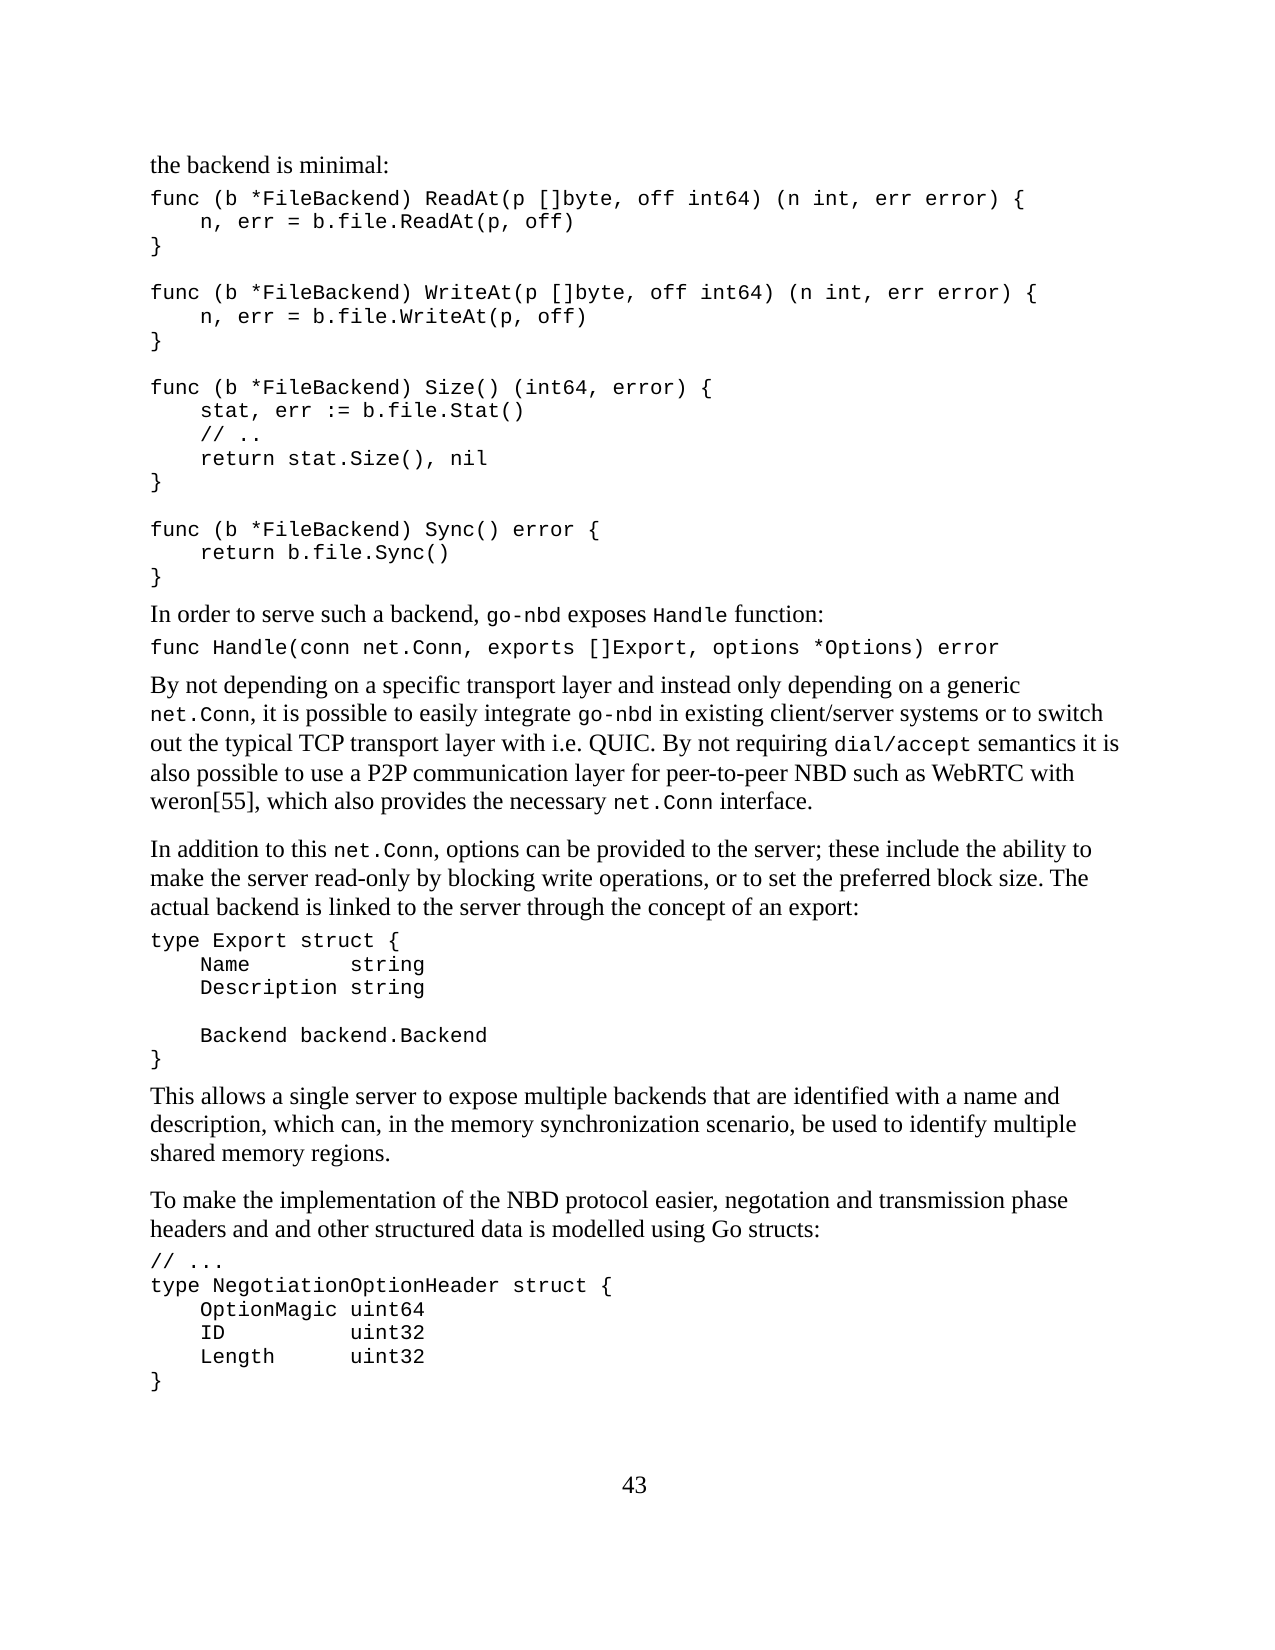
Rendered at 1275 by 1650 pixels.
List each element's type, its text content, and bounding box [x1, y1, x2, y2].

text return b.file.Sync() [150, 542, 1125, 566]
text } [150, 471, 1125, 495]
text stat, err := b.file.Stat() [150, 401, 1125, 424]
text } [150, 329, 1125, 353]
text func (b *FileBackend) WriteAt(p []byte, off int64) (n int, err error) { [150, 282, 1125, 306]
text func (b *FileBackend) Size() (int64, error) { [150, 377, 1125, 401]
text type Export struct { [150, 930, 1125, 954]
text OptionMagic uint64 [150, 1299, 1125, 1322]
text } [150, 566, 1125, 590]
text Name string [150, 954, 1125, 977]
text This allows a single server to expose multiple backends that are identified with a name and description, which can, in the memory synchronization scenario, be used to identify multiple shared memory regions. [150, 1081, 1125, 1167]
text In addition to this net.Conn, options can be provided to the server; these include the ability to make the server read-only by blocking write operations, or to set the preferred block size. The actual backend is linked to the server through the concept of an export: [150, 834, 1125, 921]
text func (b *FileBackend) ReadAt(p []byte, off int64) (n int, err error) { [150, 188, 1125, 211]
text return stat.Size(), nil [150, 448, 1125, 471]
text Backend backend.Backend [150, 1024, 1125, 1048]
text func Handle(conn net.Conn, exports []Export, options *Options) error [150, 637, 1125, 661]
text // .. [150, 424, 1125, 448]
text n, err = b.file.ReadAt(p, off) [150, 211, 1125, 235]
text func (b *FileBackend) Sync() error { [150, 519, 1125, 542]
text the backend is minimal: [150, 150, 1125, 179]
text Length uint32 [150, 1346, 1125, 1370]
text ID uint32 [150, 1322, 1125, 1346]
text } [150, 235, 1125, 259]
text // ... [150, 1251, 1125, 1275]
text Description string [150, 977, 1125, 1001]
text } [150, 1048, 1125, 1072]
text n, err = b.file.WriteAt(p, off) [150, 306, 1125, 329]
text In order to serve such a backend, go-nbd exposes Handle function: [150, 599, 1125, 628]
text To make the implementation of the NBD protocol easier, negotation and transmission phase headers and and other structured data is modelled using Go structs: [150, 1185, 1125, 1242]
text type NegotiationOptionHeader struct { [150, 1275, 1125, 1299]
text } [150, 1370, 1125, 1393]
text By not depending on a specific transport layer and instead only depending on a generic net.Conn, it is possible to easily integrate go-nbd in existing client/server systems or to switch out the typical TCP transport layer with i.e. QUIC. By not requiring dial/accept semantics it is also possible to use a P2P communication layer for peer-to-peer NBD such as WebRTC with weron[55], which also provides the necessary net.Conn interface. [150, 670, 1125, 816]
